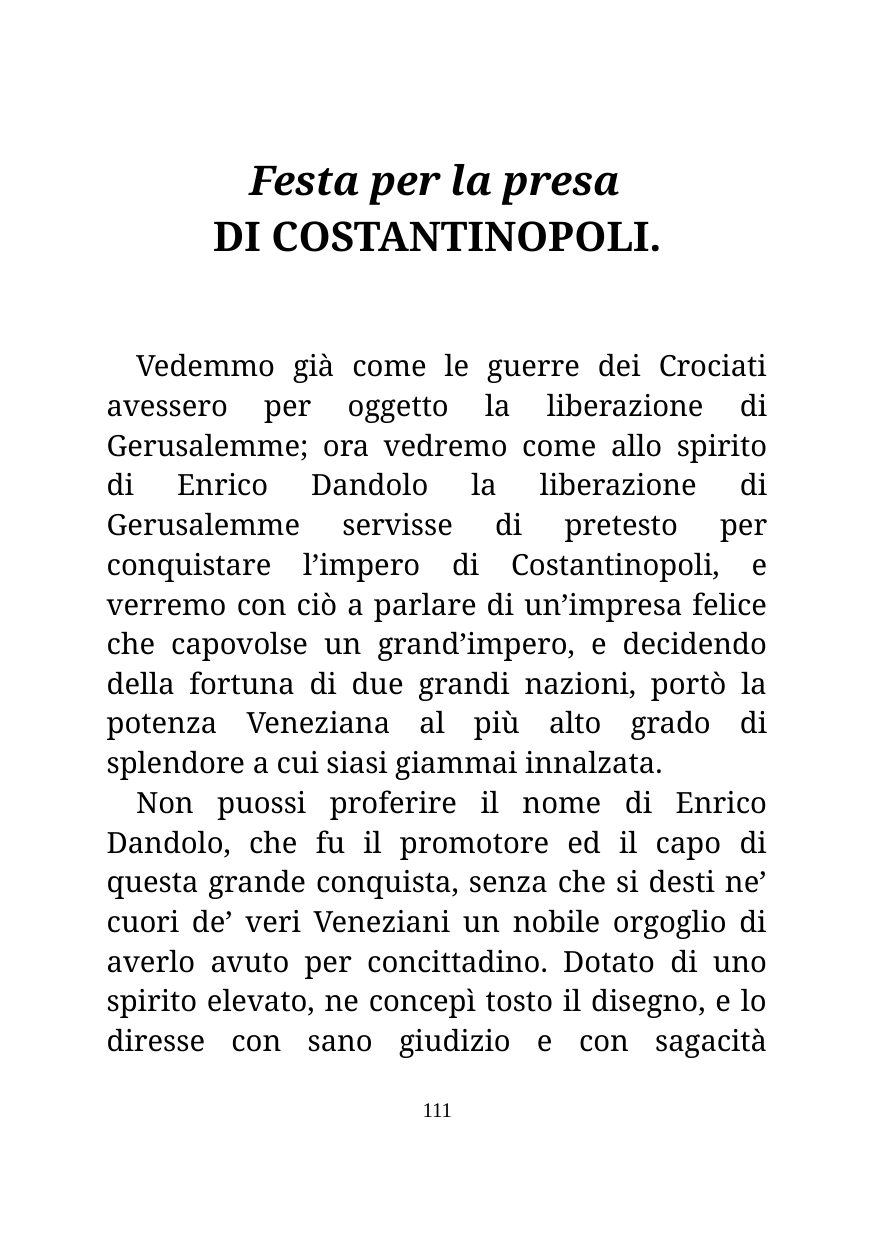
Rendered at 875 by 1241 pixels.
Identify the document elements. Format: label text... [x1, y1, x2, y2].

text Vedemmo già come le guerre dei Crociati avessero per oggetto la liberazione di Gerusalemme; ora vedremo come allo spirito di Enrico Dandolo la liberazione di Gerusalemme servisse di pretesto per conquistare l’impero di Costantinopoli, e verremo con ciò a parlare di un’impresa felice che capovolse un grand’impero, e decidendo della fortuna di due grandi nazioni, portò la potenza Veneziana al più alto grado di splendore a cui siasi giammai innalzata. [106, 346, 768, 782]
text Non puossi proferire il nome di Enrico Dandolo, che fu il promotore ed il capo di questa grande conquista, senza che si desti ne’ cuori de’ veri Veneziani un nobile orgoglio di averlo avuto per concittadino. Dotato di uno spirito elevato, ne concepì tosto il disegno, e lo diresse con sano giudizio e con sagacità [106, 782, 768, 1060]
subtitle Festa per la presa DI COSTANTINOPOLI. [106, 152, 768, 263]
